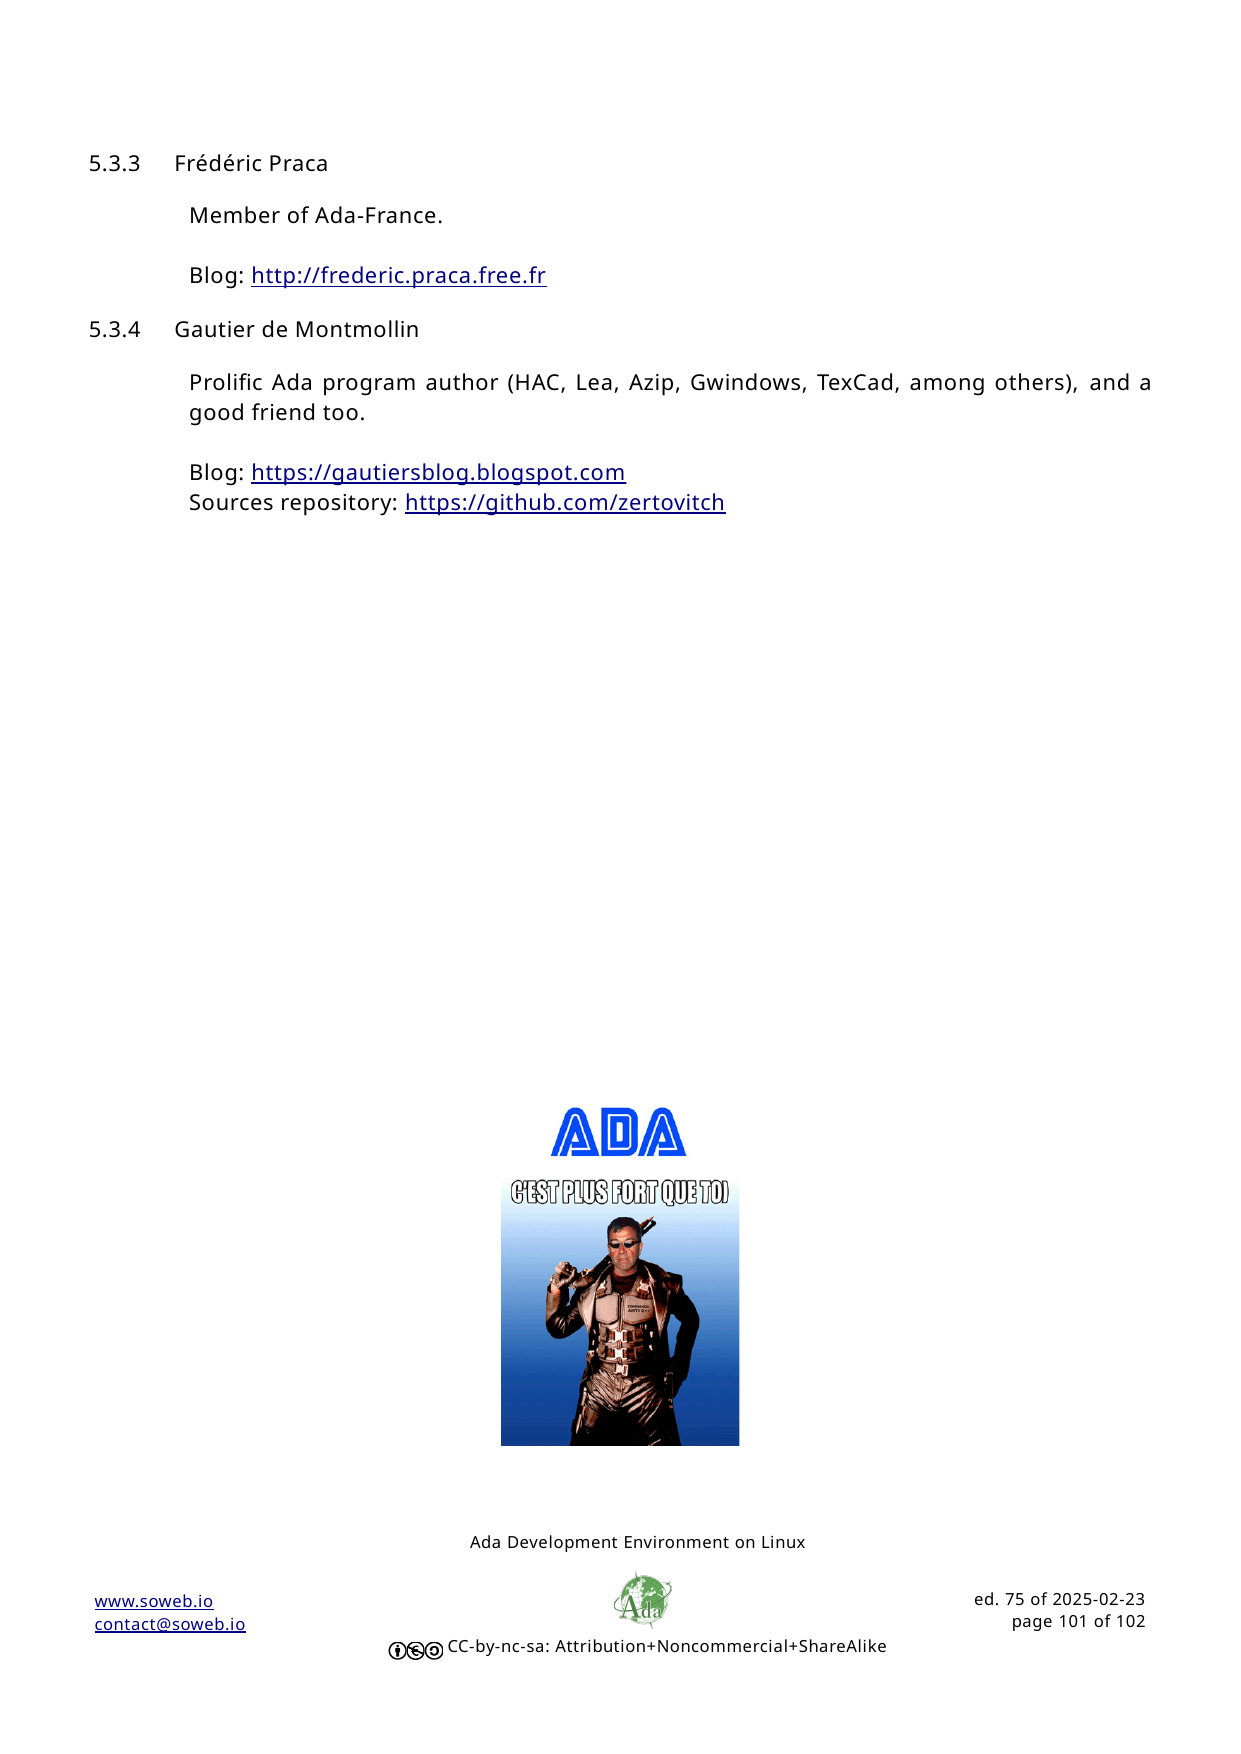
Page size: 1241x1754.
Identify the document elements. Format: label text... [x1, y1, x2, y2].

text Prolific Ada program author (HAC, Lea, Azip, Gwindows, TexCad, among others), and a good friend too. [189, 367, 1152, 427]
picture [388, 1642, 443, 1660]
subtitle Frédéric Praca [88, 148, 1152, 189]
text Blog: http://frederic.praca.free.fr [189, 260, 1152, 290]
subtitle Gautier de Montmollin [88, 314, 1152, 355]
picture [501, 1094, 740, 1446]
picture [613, 1571, 672, 1630]
text Sources repository: https://github.com/zertovitch [189, 487, 1152, 517]
text Blog: https://gautiersblog.blogspot.com [189, 457, 1152, 487]
text Member of Ada-France. [189, 200, 1152, 230]
